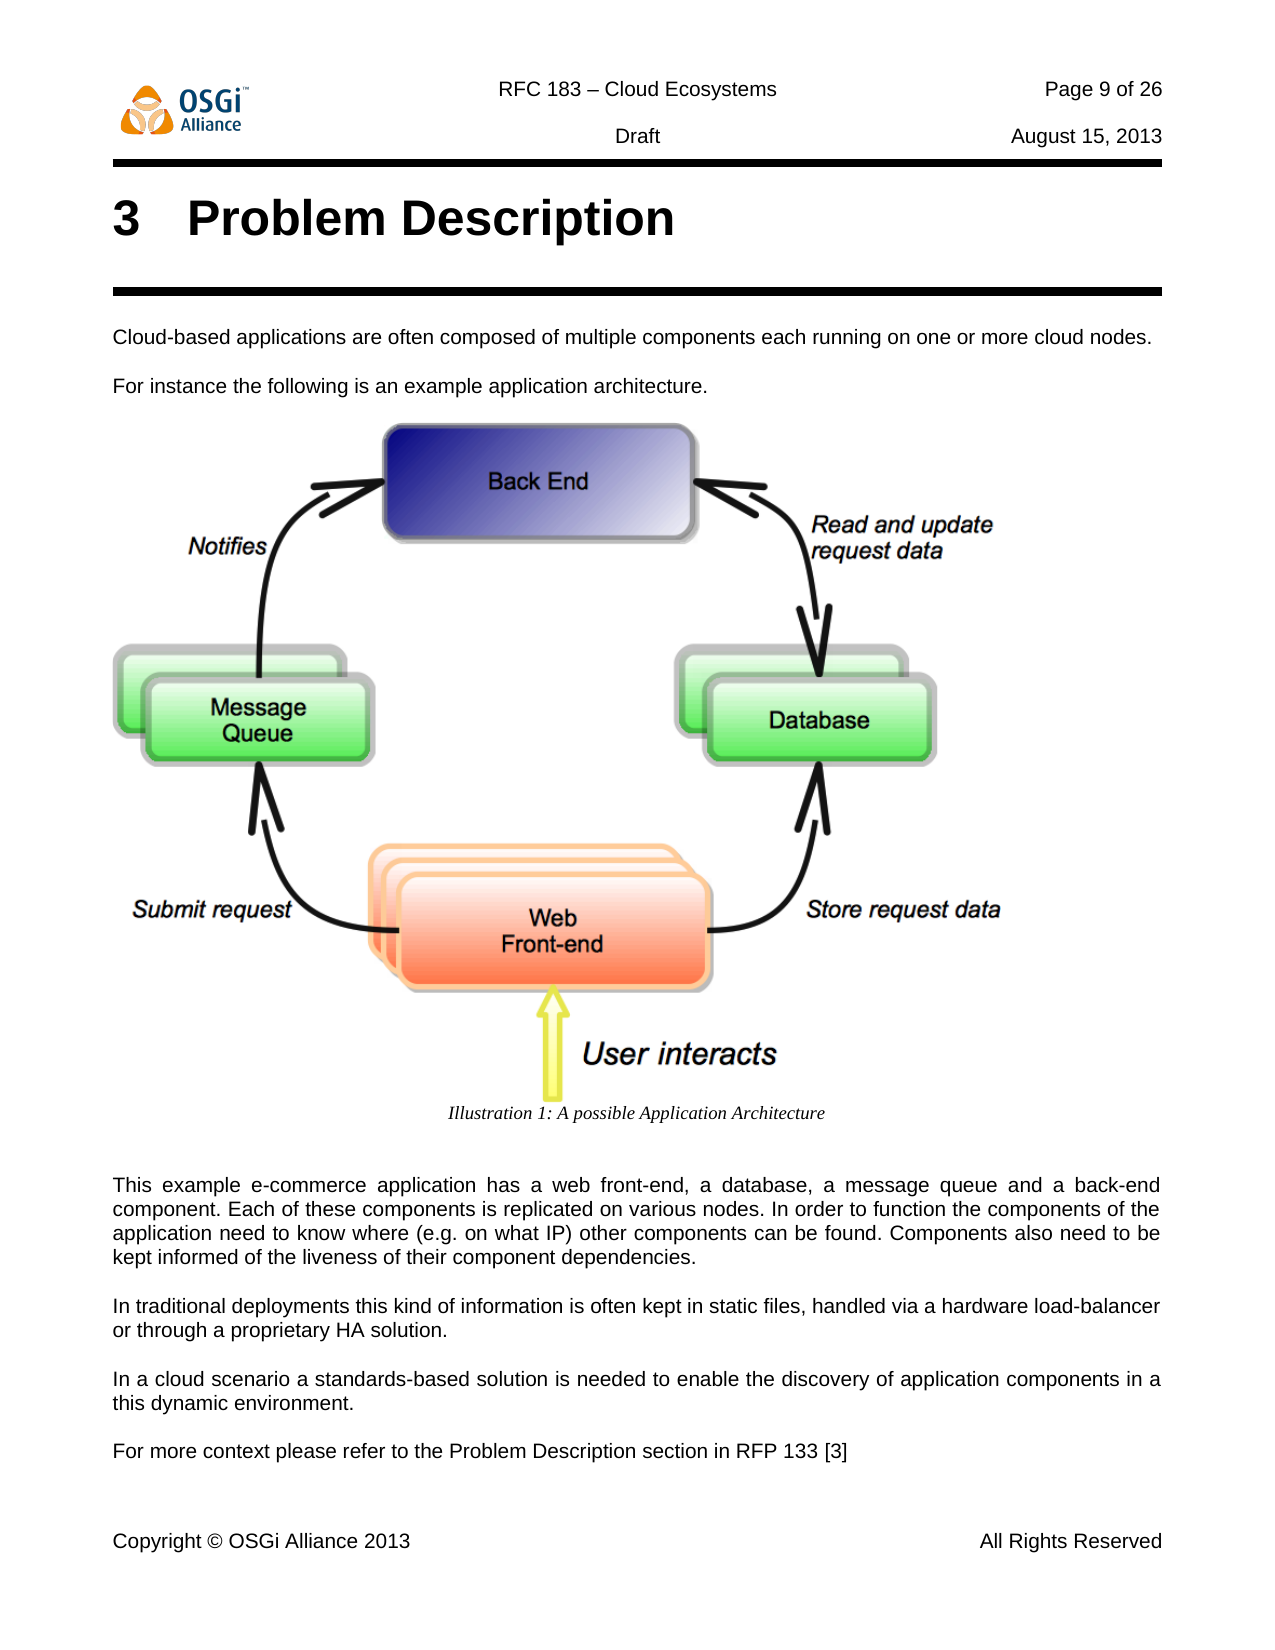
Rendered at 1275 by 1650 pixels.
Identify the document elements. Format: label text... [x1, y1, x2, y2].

text For instance the following is an example application architecture. [112, 374, 1162, 398]
picture [112, 422, 1163, 1103]
text In traditional deployments this kind of information is often kept in static files, handled via a hardware load-balancer or through a proprietary HA solution. [112, 1293, 1162, 1341]
text Illustration : A possible Application Architecture [112, 1103, 1162, 1124]
text This example e-commerce application has a web front-end, a database, a message queue and a back-end component. Each of these components is replicated on various nodes. In order to function the components of the application need to know where (e.g. on what IP) other components can be found. Components also need to be kept informed of the liveness of their component dependencies. [112, 1173, 1162, 1268]
subtitle Problem Description [112, 160, 1162, 296]
text In a cloud scenario a standards-based solution is needed to enable the discovery of application components in a this dynamic environment. [112, 1366, 1162, 1414]
picture [113, 78, 257, 142]
text Cloud-based applications are often composed of multiple components each running on one or more cloud nodes. [112, 325, 1162, 349]
text For more context please refer to the Problem Description section in RFP 133 [112, 1439, 1162, 1463]
